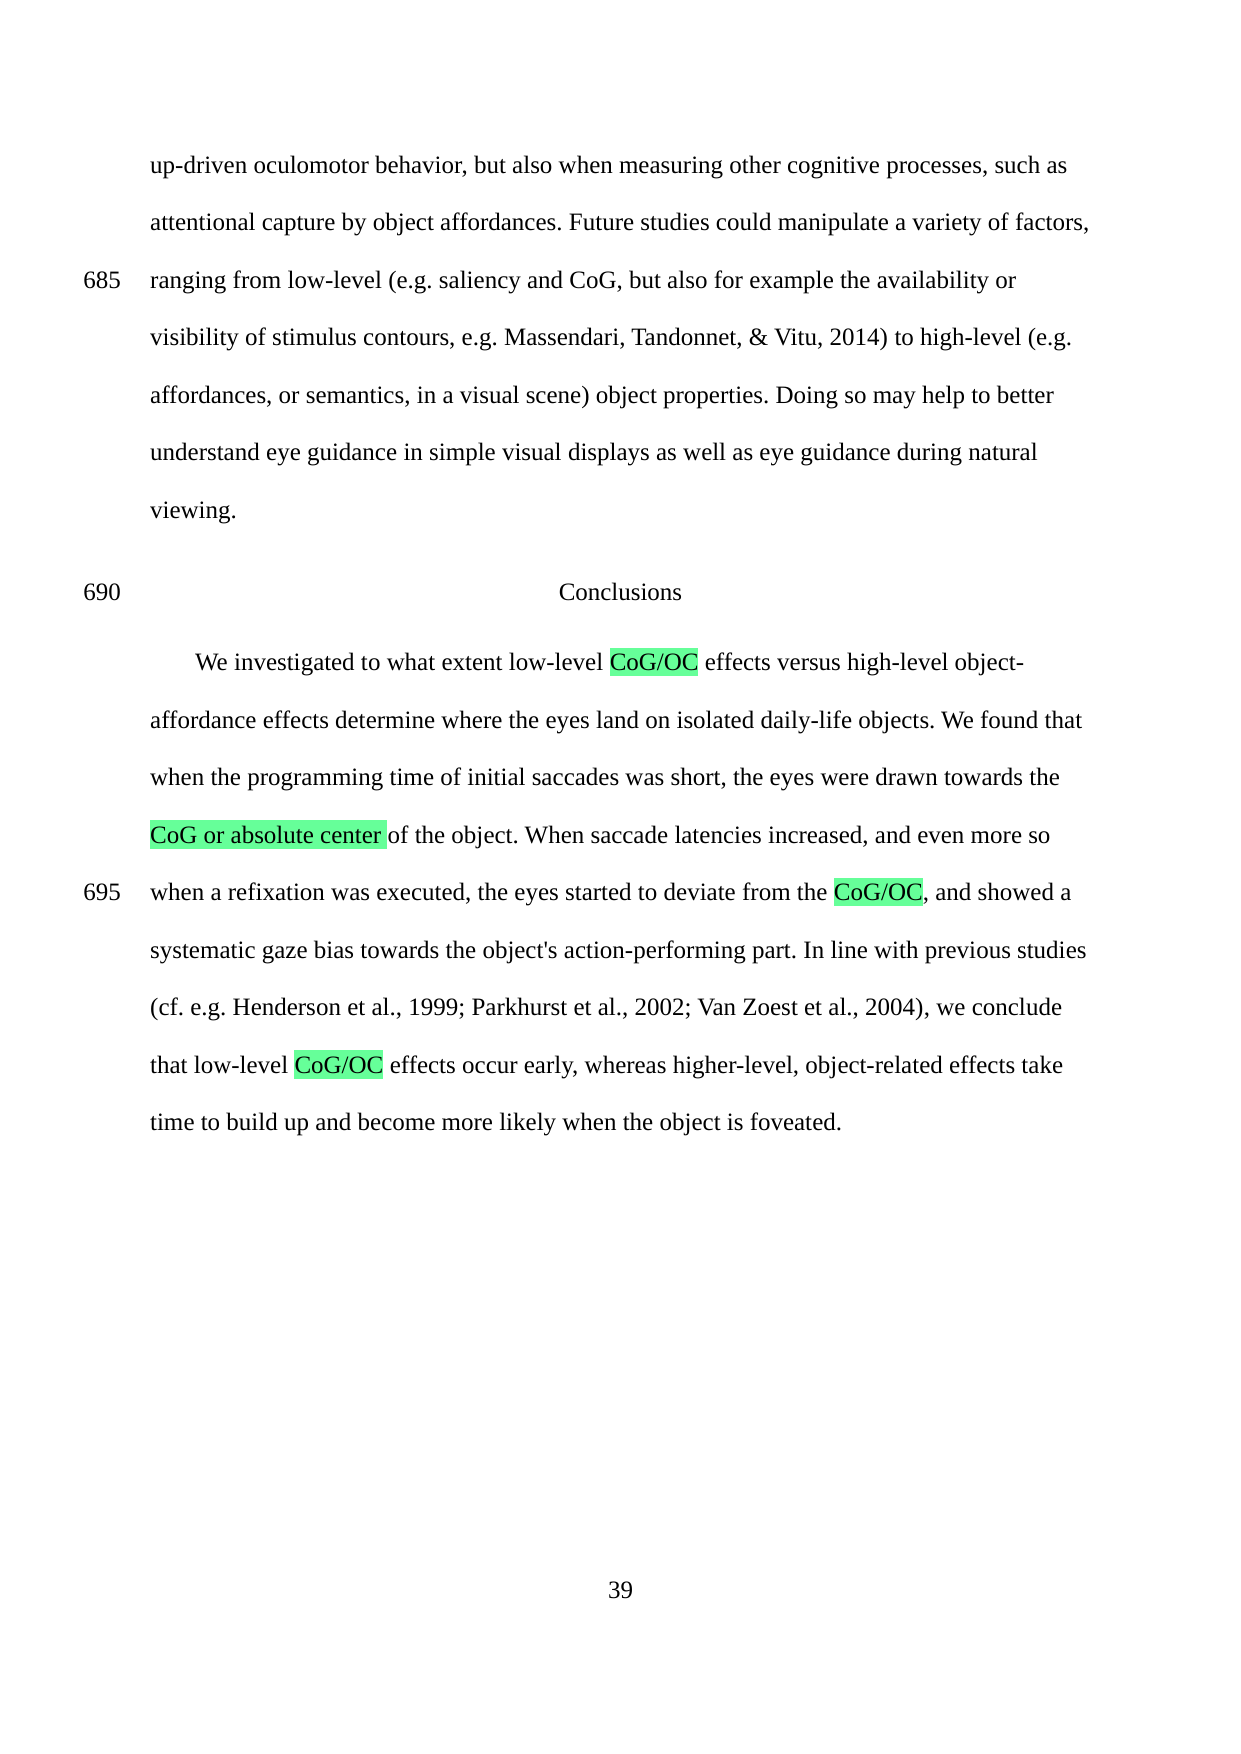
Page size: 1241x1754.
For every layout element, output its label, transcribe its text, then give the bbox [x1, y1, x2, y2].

subtitle Conclusions [150, 577, 1091, 606]
text up-driven oculomotor behavior, but also when measuring other cognitive processes, such as attentional capture by object affordances. Future studies could manipulate a variety of factors, ranging from low-level (e.g. saliency and CoG, but also for example the availability or visibility of stimulus contours, e.g. Massendari, Tandonnet, & Vitu, 2014) to high-level (e.g. affordances, or semantics, in a visual scene) object properties. Doing so may help to better understand eye guidance in simple visual displays as well as eye guidance during natural viewing. [150, 150, 1091, 524]
text We investigated to what extent low-level CoG/OC effects versus high-level object-affordance effects determine where the eyes land on isolated daily-life objects. We found that when the programming time of initial saccades was short, the eyes were drawn towards the CoG or absolute center of the object. When saccade latencies increased, and even more so when a refixation was executed, the eyes started to deviate from the CoG/OC, and showed a systematic gaze bias towards the object's action-performing part. In line with previous studies (cf. e.g. Henderson et al., 1999; Parkhurst et al., 2002; Van Zoest et al., 2004), we conclude that low-level CoG/OC effects occur early, whereas higher-level, object-related effects take time to build up and become more likely when the object is foveated. [150, 647, 1091, 1136]
